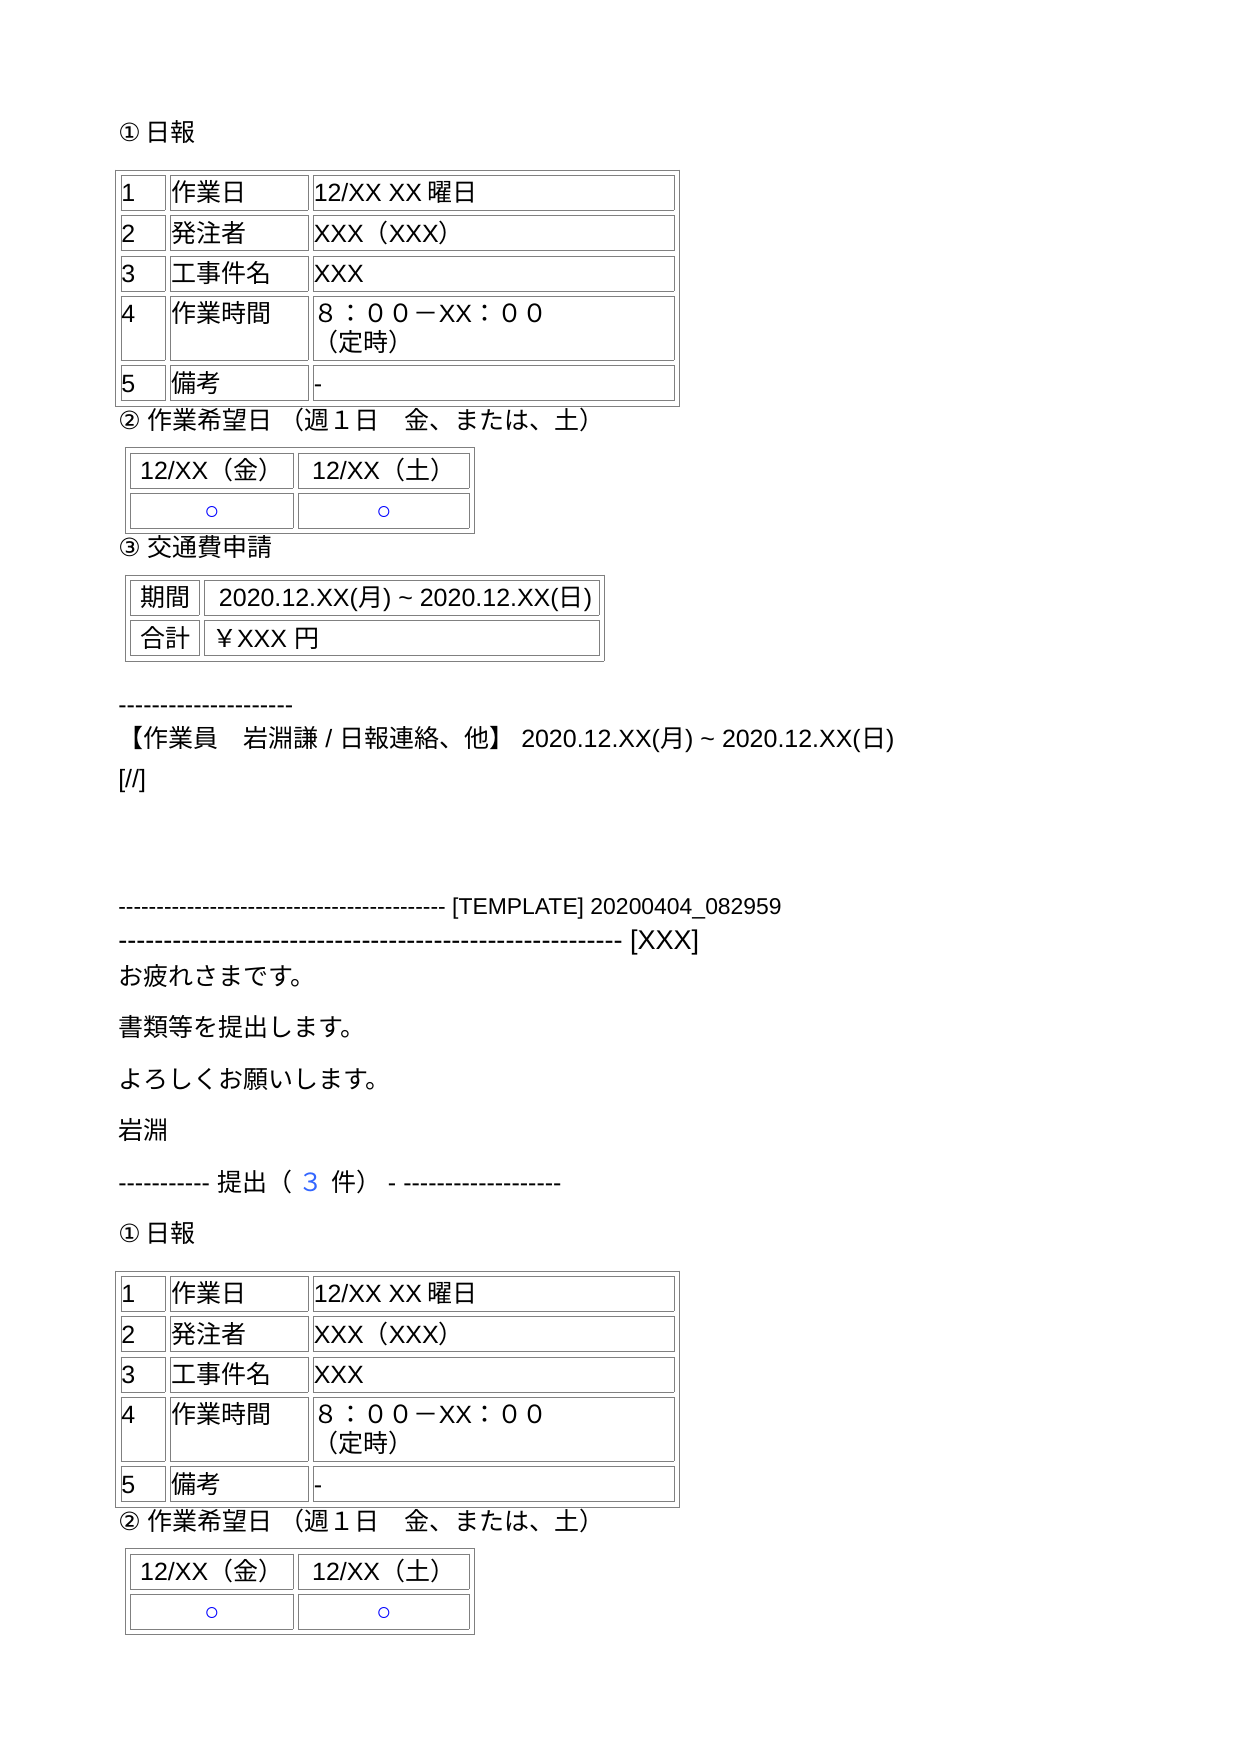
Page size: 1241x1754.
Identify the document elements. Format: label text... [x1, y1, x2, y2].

table_cell 3 [118, 1351, 168, 1392]
text ①日報 [118, 1219, 1122, 1248]
table_cell XXX（XXX） [310, 210, 677, 250]
table_header 12/XX（土） [296, 1549, 471, 1588]
table_cell 備考 [168, 1461, 310, 1501]
table_header 期間 [128, 576, 202, 615]
text よろしくお願いします。 [118, 1065, 1122, 1093]
table_header 作業日 [168, 171, 310, 210]
table_cell 3 [118, 250, 168, 291]
table_cell ○ [296, 1589, 471, 1629]
text --------------------- [118, 689, 1122, 718]
text 【作業員 岩淵謙 / 日報連絡、他】 2020.12.XX(月) ~ 2020.12.XX(日) [118, 724, 1122, 753]
table_cell - [314, 1467, 674, 1501]
table_cell XXX [310, 250, 677, 291]
table_cell 合計 [128, 615, 202, 655]
table_cell XXX（XXX） [310, 1311, 677, 1351]
text お疲れさまです。 [118, 962, 1122, 991]
table_cell - [310, 360, 677, 400]
table_cell 4 [118, 1392, 168, 1461]
table_cell ○ [128, 488, 296, 528]
table_cell ￥XXX 円 [202, 615, 602, 655]
table_cell 2 [118, 1311, 168, 1351]
text [//] [118, 764, 1122, 792]
table_cell 発注者 [168, 1311, 310, 1351]
table_header 12/XX XX曜日 [310, 171, 677, 210]
table_cell ８：００－XX：００ （定時） [310, 291, 677, 360]
table_cell 5 [118, 1461, 168, 1501]
table_cell 作業時間 [168, 291, 310, 360]
table_cell ○ [128, 1589, 296, 1629]
text 岩淵 [118, 1116, 1122, 1145]
table_cell 発注者 [168, 210, 310, 250]
table_cell - [314, 366, 674, 400]
table_cell - [310, 1461, 677, 1501]
table_cell XXX [310, 1351, 677, 1392]
table_header 1 [118, 171, 168, 210]
text -------------------------------------------------------- [XXX] [118, 924, 1122, 956]
table_cell 5 [118, 360, 168, 400]
table_header 12/XX（土） [296, 448, 471, 487]
text ② 作業希望日 （週１日 金、または、土） [118, 406, 1122, 434]
table_header 1 [118, 1272, 168, 1311]
table_cell 作業時間 [168, 1392, 310, 1461]
text ------------------------------------------- [TEMPLATE] 20200404_082959 [118, 893, 1122, 919]
table_header 作業日 [168, 1272, 310, 1311]
table_cell 工事件名 [168, 1351, 310, 1392]
table_cell 4 [118, 291, 168, 360]
table_cell 備考 [168, 360, 310, 400]
text 書類等を提出します。 [118, 1013, 1122, 1042]
text ----------- 提出（ ３ 件） - ------------------- [118, 1168, 1122, 1196]
table_cell ○ [296, 488, 471, 528]
text ② 作業希望日 （週１日 金、または、土） [118, 1507, 1122, 1536]
table_cell 工事件名 [168, 250, 310, 291]
table_header 12/XX XX曜日 [310, 1272, 677, 1311]
table_cell ８：００－XX：００ （定時） [310, 1392, 677, 1461]
table_header 12/XX（金） [128, 1549, 296, 1588]
table_header 2020.12.XX(月) ~ 2020.12.XX(日) [202, 576, 602, 615]
text ③ 交通費申請 [118, 533, 1122, 562]
text ①日報 [118, 118, 1122, 147]
table_header 12/XX（金） [128, 448, 296, 487]
table_cell 2 [118, 210, 168, 250]
